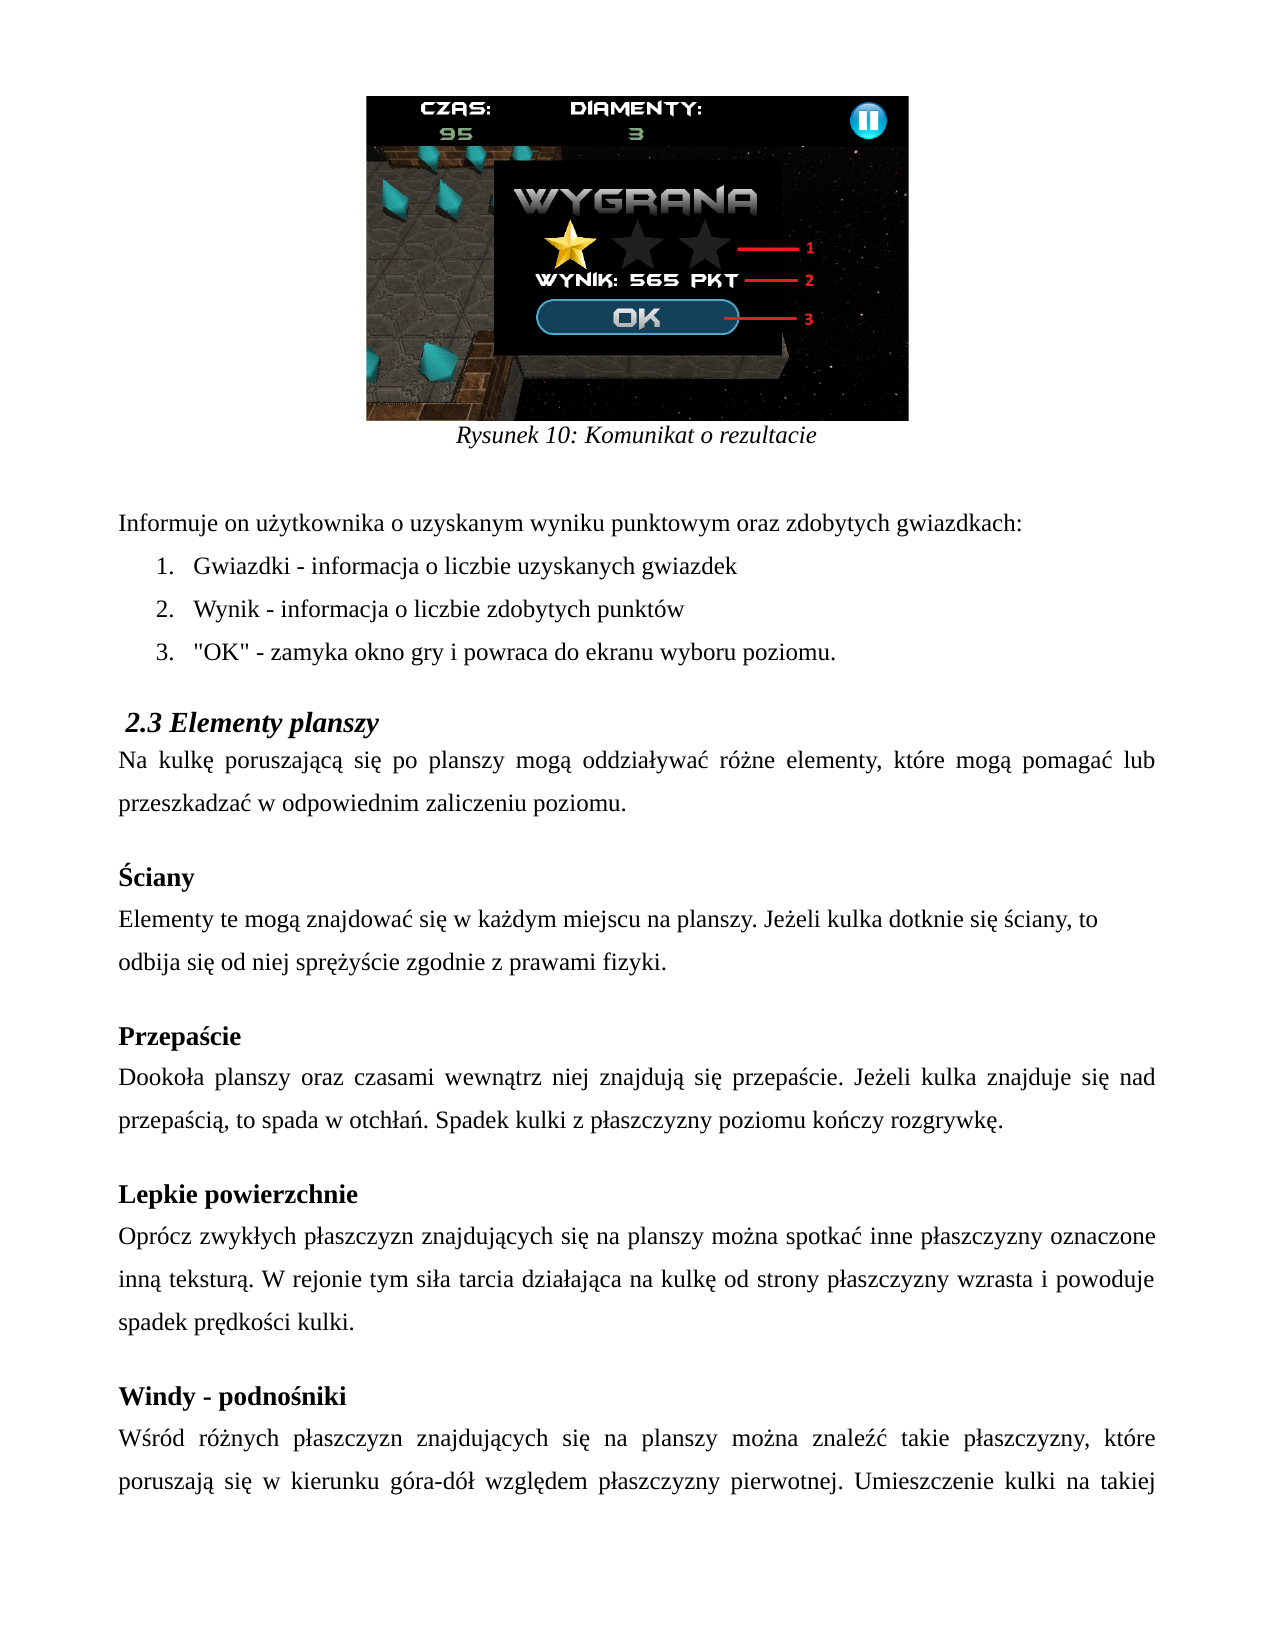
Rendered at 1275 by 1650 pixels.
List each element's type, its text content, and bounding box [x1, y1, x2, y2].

text Przepaście [118, 1019, 1157, 1051]
subtitle Elementy planszy [118, 705, 1157, 739]
picture [366, 96, 909, 421]
list Na kulkę poruszającą się po planszy mogą oddziaływać różne elementy, które mogą pomagać lub przeszkadzać w odpowiednim zaliczeniu poziomu. [118, 745, 1157, 817]
text Informuje on użytkownika o uzyskanym wyniku punktowym oraz zdobytych gwiazdkach: [118, 508, 1157, 537]
list Wśród różnych płaszczyzn znajdujących się na planszy można znaleźć takie płaszczyzny, które poruszają się w kierunku góra-dół względem płaszczyzny pierwotnej. Umieszczenie kulki na takiej [118, 1423, 1157, 1495]
list Dookoła planszy oraz czasami wewnątrz niej znajdują się przepaście. Jeżeli kulka znajduje się nad przepaścią, to spada w otchłań. Spadek kulki z płaszczyzny poziomu kończy rozgrywkę. [118, 1062, 1157, 1134]
text Ściany [118, 861, 1157, 892]
text Lepkie powierzchnie [118, 1178, 1157, 1209]
list Wynik - informacja o liczbie zdobytych punktów [156, 594, 1157, 623]
text Elementy te mogą znajdować się w każdym miejscu na planszy. Jeżeli kulka dotknie się ściany, to odbija się od niej sprężyście zgodnie z prawami fizyki. [118, 904, 1157, 976]
text Windy - podnośniki [118, 1380, 1157, 1411]
list Gwiazdki - informacja o liczbie uzyskanych gwiazdek [156, 551, 1157, 580]
text Rysunek 10: Komunikat o rezultacie [368, 421, 907, 449]
list "OK" - zamyka okno gry i powraca do ekranu wyboru poziomu. [156, 637, 1157, 666]
list Oprócz zwykłych płaszczyzn znajdujących się na planszy można spotkać inne płaszczyzny oznaczone inną teksturą. W rejonie tym siła tarcia działająca na kulkę od strony płaszczyzny wzrasta i powoduje spadek prędkości kulki. [118, 1221, 1157, 1336]
